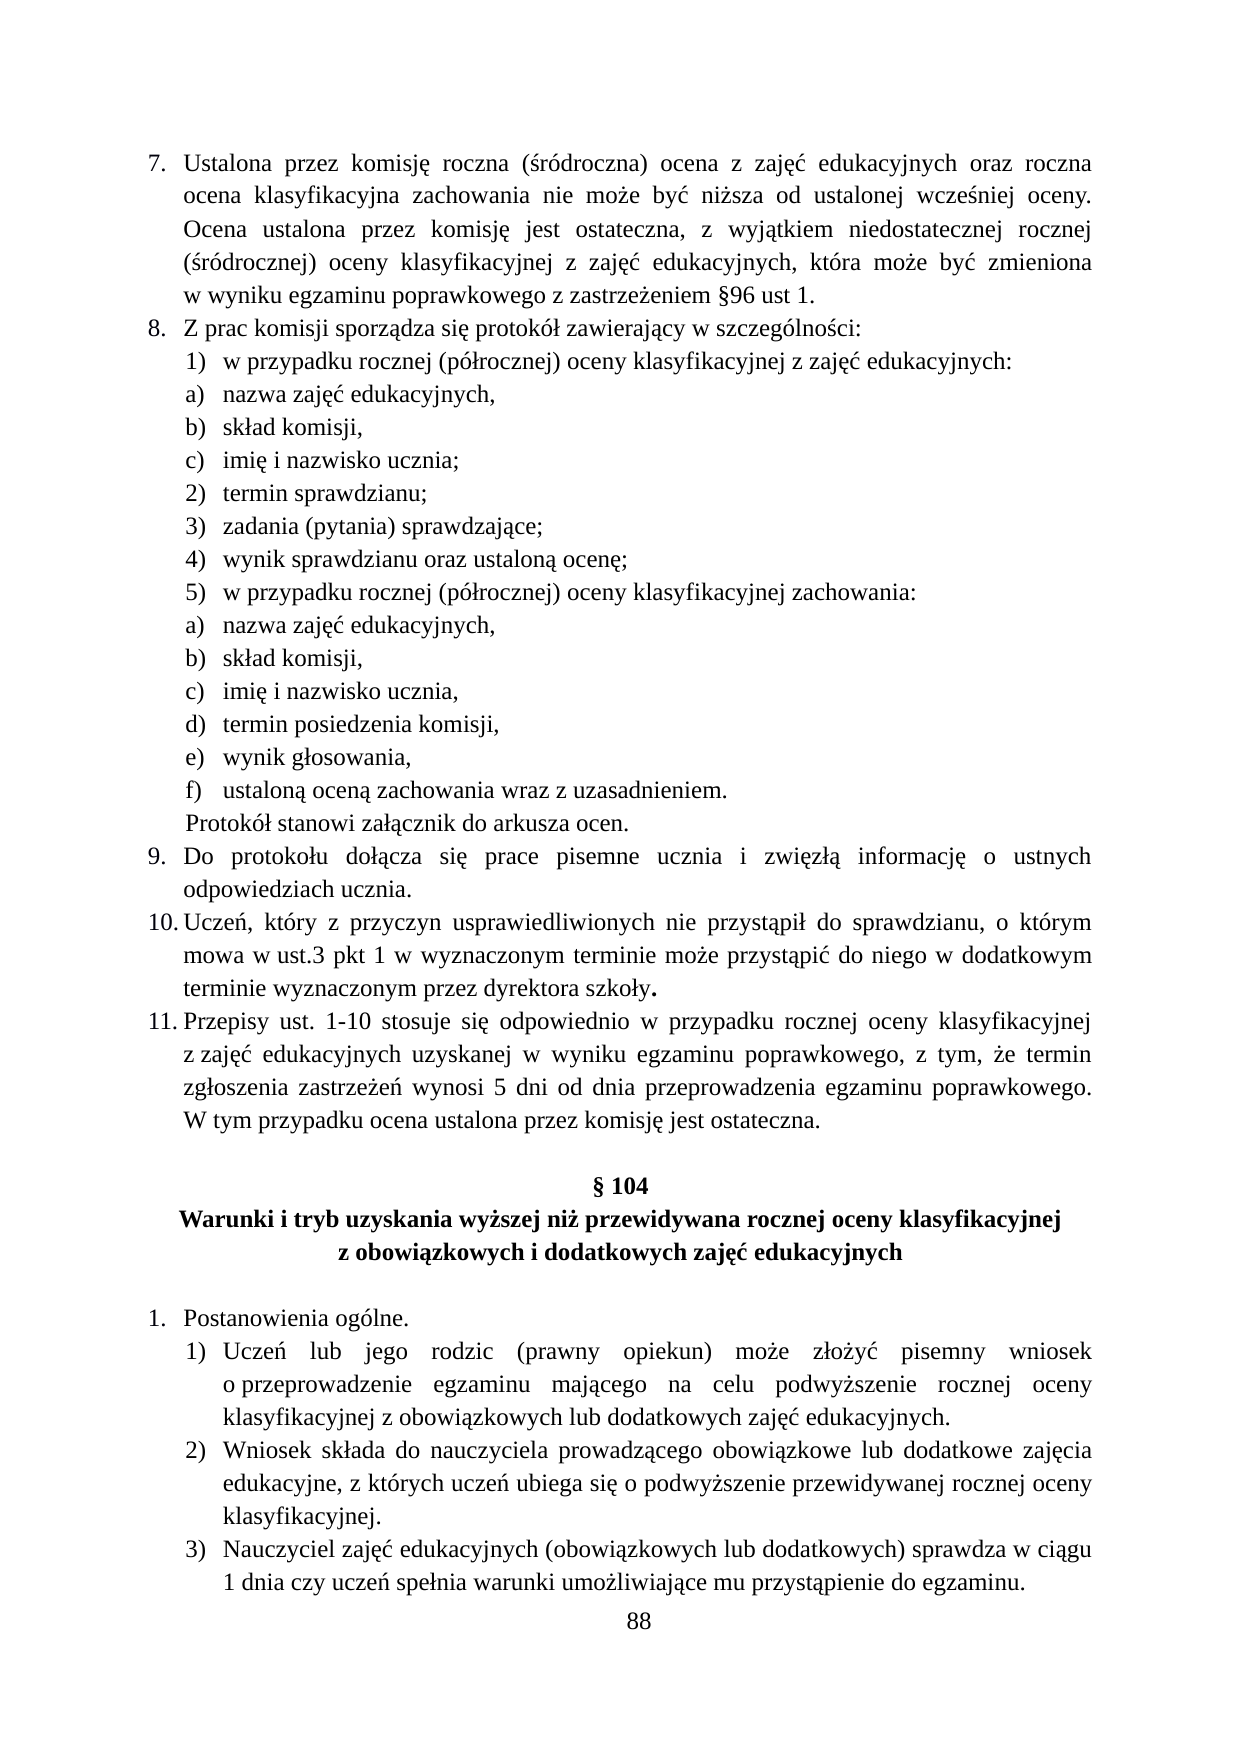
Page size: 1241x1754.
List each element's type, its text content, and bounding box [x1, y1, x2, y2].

list ustaloną oceną zachowania wraz z uzasadnieniem. [185, 775, 1093, 804]
list imię i nazwisko ucznia, [185, 676, 1093, 705]
list Przepisy ust. 1-10 stosuje się odpowiednio w przypadku rocznej oceny klasyfikacyjnej z zajęć edukacyjnych uzyskanej w wyniku egzaminu poprawkowego, z tym, że termin zgłoszenia zastrzeżeń wynosi 5 dni od dnia przeprowadzenia egzaminu poprawkowego. W tym przypadku ocena ustalona przez komisję jest ostateczna. [148, 1006, 1093, 1134]
list wynik sprawdzianu oraz ustaloną ocenę; [185, 544, 1093, 573]
text § 104 [148, 1171, 1093, 1200]
list w przypadku rocznej (półrocznej) oceny klasyfikacyjnej z zajęć edukacyjnych: [185, 346, 1093, 374]
list Uczeń, który z przyczyn usprawiedliwionych nie przystąpił do sprawdzianu, o którym mowa w ust.3 pkt 1 w wyznaczonym terminie może przystąpić do niego w dodatkowym terminie wyznaczonym przez dyrektora szkoły. [148, 907, 1093, 1002]
list imię i nazwisko ucznia; [185, 445, 1093, 473]
list Postanowienia ogólne. [148, 1303, 1093, 1332]
list Uczeń lub jego rodzic (prawny opiekun) może złożyć pisemny wniosek o przeprowadzenie egzaminu mającego na celu podwyższenie rocznej oceny klasyfikacyjnej z obowiązkowych lub dodatkowych zajęć edukacyjnych. [185, 1336, 1093, 1431]
text Protokół stanowi załącznik do arkusza ocen. [185, 808, 1093, 837]
list nazwa zajęć edukacyjnych, [185, 379, 1093, 407]
list Z prac komisji sporządza się protokół zawierający w szczególności: [148, 313, 1093, 341]
list Do protokołu dołącza się prace pisemne ucznia i zwięzłą informację o ustnych odpowiedziach ucznia. [148, 841, 1093, 903]
list skład komisji, [185, 643, 1093, 672]
list wynik głosowania, [185, 742, 1093, 771]
list zadania (pytania) sprawdzające; [185, 511, 1093, 539]
list Ustalona przez komisję roczna (śródroczna) ocena z zajęć edukacyjnych oraz roczna ocena klasyfikacyjna zachowania nie może być niższa od ustalonej wcześniej oceny. Ocena ustalona przez komisję jest ostateczna, z wyjątkiem niedostatecznej rocznej (śródrocznej) oceny klasyfikacyjnej z zajęć edukacyjnych, która może być zmieniona w wyniku egzaminu poprawkowego z zastrzeżeniem §96 ust 1. [148, 148, 1093, 308]
list Nauczyciel zajęć edukacyjnych (obowiązkowych lub dodatkowych) sprawdza w ciągu 1 dnia czy uczeń spełnia warunki umożliwiające mu przystąpienie do egzaminu. [185, 1534, 1093, 1596]
list termin sprawdzianu; [185, 478, 1093, 507]
list nazwa zajęć edukacyjnych, [185, 610, 1093, 639]
list skład komisji, [185, 412, 1093, 441]
list w przypadku rocznej (półrocznej) oceny klasyfikacyjnej zachowania: [185, 577, 1093, 606]
list Wniosek składa do nauczyciela prowadzącego obowiązkowe lub dodatkowe zajęcia edukacyjne, z których uczeń ubiega się o podwyższenie przewidywanej rocznej oceny klasyfikacyjnej. [185, 1435, 1093, 1530]
text Warunki i tryb uzyskania wyższej niż przewidywana rocznej oceny klasyfikacyjnej z obowiązkowych i dodatkowych zajęć edukacyjnych [148, 1204, 1093, 1266]
list termin posiedzenia komisji, [185, 709, 1093, 738]
